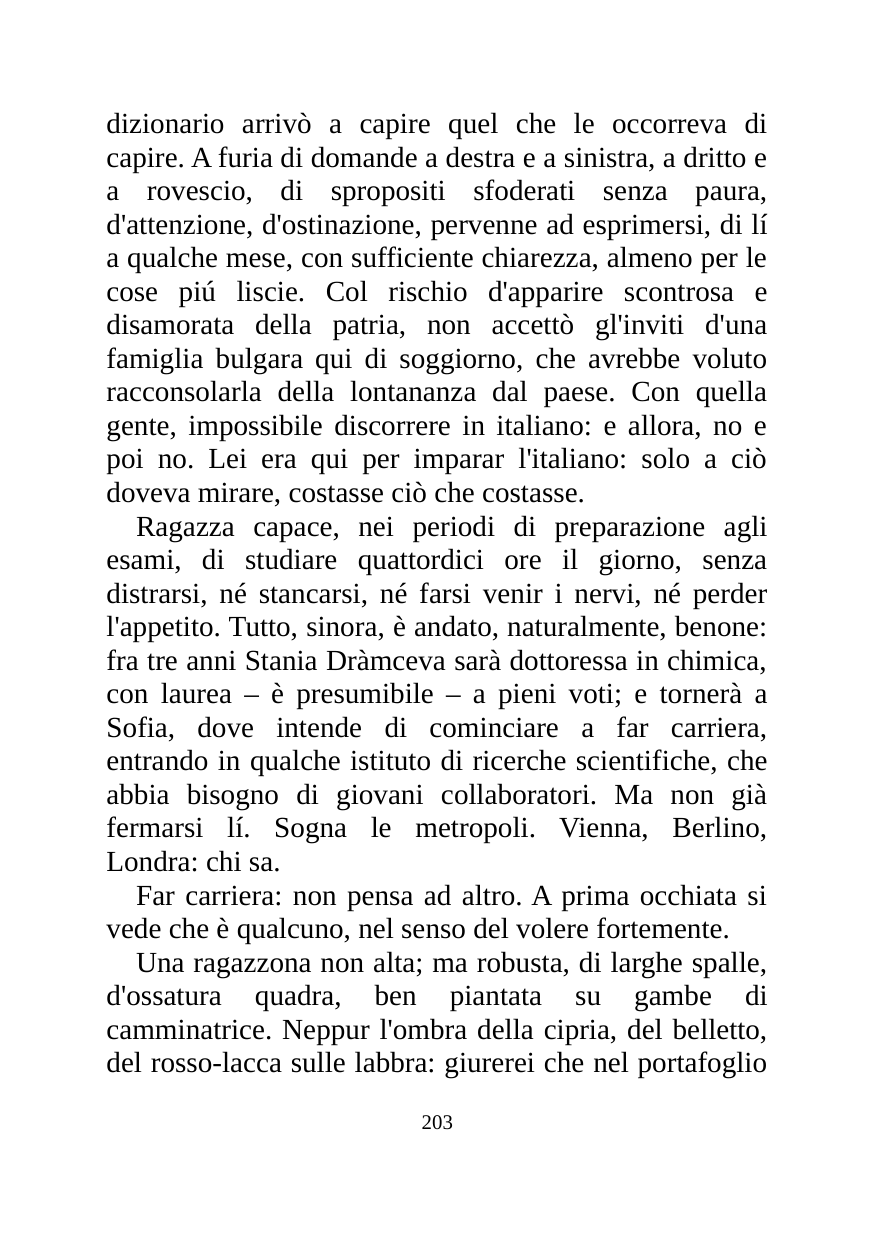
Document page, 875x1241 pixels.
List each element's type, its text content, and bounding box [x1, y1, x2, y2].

text dizionario arrivò a capire quel che le occorreva di capire. A furia di domande a destra e a sinistra, a dritto e a rovescio, di spropositi sfoderati senza paura, d'attenzione, d'ostinazione, pervenne ad esprimersi, di lí a qualche mese, con sufficiente chiarezza, almeno per le cose piú liscie. Col rischio d'apparire scontrosa e disamorata della patria, non accettò gl'inviti d'una famiglia bulgara qui di soggiorno, che avrebbe voluto racconsolarla della lontananza dal paese. Con quella gente, impossibile discorrere in italiano: e allora, no e poi no. Lei era qui per imparar l'italiano: solo a ciò doveva mirare, costasse ciò che costasse. [106, 106, 768, 509]
text Ragazza capace, nei periodi di preparazione agli esami, di studiare quattordici ore il giorno, senza distrarsi, né stancarsi, né farsi venir i nervi, né perder l'appetito. Tutto, sinora, è andato, naturalmente, benone: fra tre anni Stania Dràmceva sarà dottoressa in chimica, con laurea – è presumibile – a pieni voti; e tornerà a Sofia, dove intende di cominciare a far carriera, entrando in qualche istituto di ricerche scientifiche, che abbia bisogno di giovani collaboratori. Ma non già fermarsi lí. Sogna le metropoli. Vienna, Berlino, Londra: chi sa. [106, 509, 768, 878]
text Far carriera: non pensa ad altro. A prima occhiata si vede che è qualcuno, nel senso del volere fortemente. [106, 878, 768, 945]
text Una ragazzona non alta; ma robusta, di larghe spalle, d'ossatura quadra, ben piantata su gambe di camminatrice. Neppur l'ombra della cipria, del belletto, del rosso-lacca sulle labbra: giurerei che nel portafoglio [106, 945, 768, 1079]
